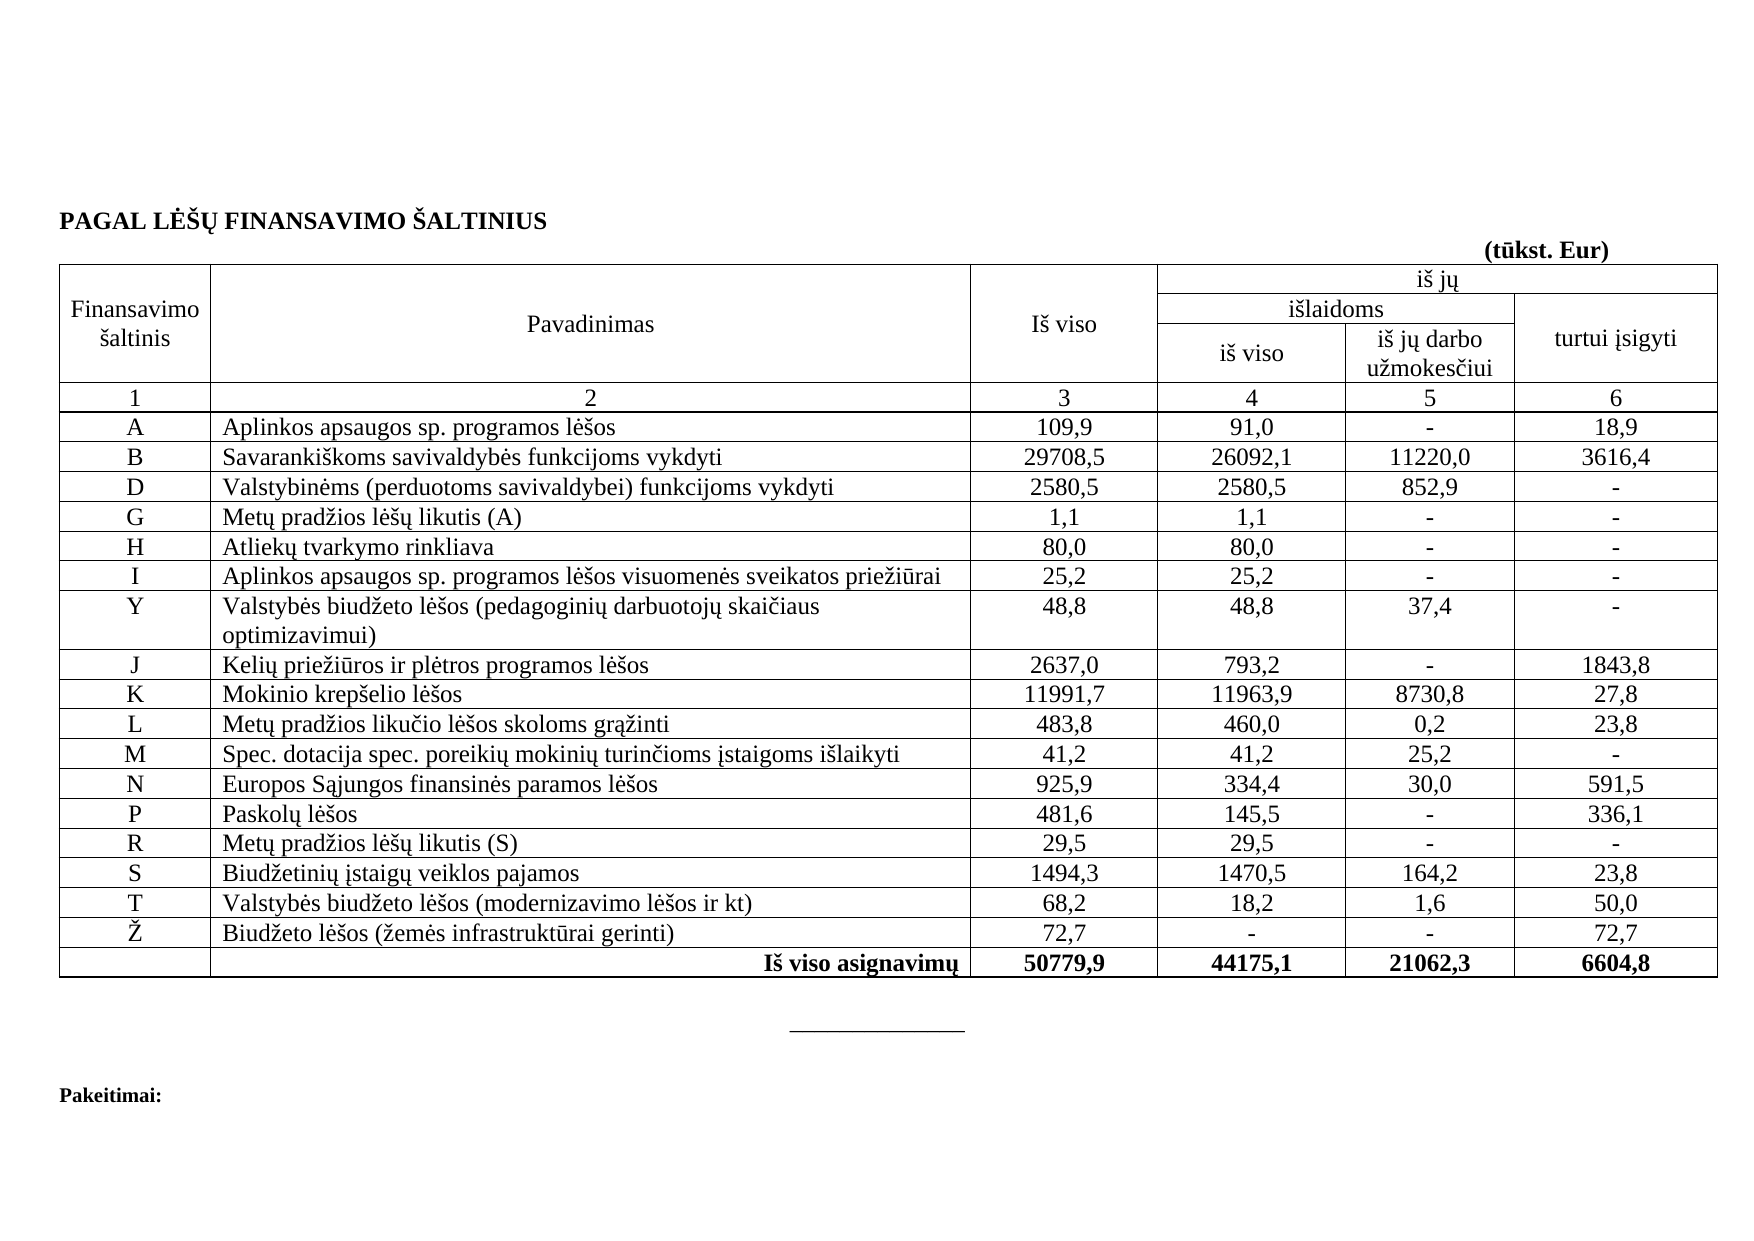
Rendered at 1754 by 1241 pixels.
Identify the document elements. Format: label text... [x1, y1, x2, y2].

table_cell iš jų darbo užmokesčiui [1346, 324, 1514, 382]
table_cell K [60, 680, 210, 708]
table_cell iš viso [1158, 324, 1345, 382]
table_cell 460,0 [1158, 709, 1345, 738]
table_cell Atliekų tvarkymo rinkliava [211, 532, 970, 560]
table_cell išlaidoms [1158, 294, 1514, 323]
text Pakeitimai: [59, 1083, 1695, 1107]
table_cell L [60, 709, 210, 738]
table_cell T [60, 888, 210, 917]
table_cell Metų pradžios lėšų likutis (S) [211, 829, 970, 857]
table_cell 11991,7 [971, 680, 1157, 708]
table_cell turtui įsigyti [1515, 294, 1717, 382]
table_cell 30,0 [1346, 769, 1514, 798]
table_cell - [1346, 561, 1514, 590]
table_cell 591,5 [1515, 769, 1717, 798]
table_cell 164,2 [1346, 858, 1514, 887]
table_cell 29,5 [1158, 829, 1345, 857]
table_cell 41,2 [971, 739, 1157, 768]
table_cell 793,2 [1158, 650, 1345, 678]
table_cell 50,0 [1515, 888, 1717, 917]
table_cell - [1515, 532, 1717, 560]
table_cell Spec. dotacija spec. poreikių mokinių turinčioms įstaigoms išlaikyti [211, 739, 970, 768]
table_cell 1,6 [1346, 888, 1514, 917]
table_cell D [60, 472, 210, 501]
table_cell - [1346, 829, 1514, 857]
table_cell Aplinkos apsaugos sp. programos lėšos visuomenės sveikatos priežiūrai [211, 561, 970, 590]
table_cell - [1346, 650, 1514, 678]
table_cell 2580,5 [1158, 472, 1345, 501]
table_cell 26092,1 [1158, 442, 1345, 471]
table_cell 29,5 [971, 829, 1157, 857]
table_cell 37,4 [1346, 591, 1514, 649]
table_cell 41,2 [1158, 739, 1345, 768]
table_cell 21062,3 [1346, 948, 1514, 976]
table_cell 25,2 [1346, 739, 1514, 768]
table_cell M [60, 739, 210, 768]
table_cell 1494,3 [971, 858, 1157, 887]
text ______________ [59, 1006, 1695, 1035]
table_cell 27,8 [1515, 680, 1717, 708]
table_cell 2580,5 [971, 472, 1157, 501]
table_cell 48,8 [971, 591, 1157, 649]
table_cell 80,0 [1158, 532, 1345, 560]
table_cell J [60, 650, 210, 678]
table_cell 48,8 [1158, 591, 1345, 649]
table_cell 925,9 [971, 769, 1157, 798]
table_cell Valstybinėms (perduotoms savivaldybei) funkcijoms vykdyti [211, 472, 970, 501]
table_header Iš viso [971, 265, 1157, 382]
text PAGAL LĖŠŲ FINANSAVIMO ŠALTINIUS [59, 206, 1695, 235]
table_cell 1470,5 [1158, 858, 1345, 887]
table_cell 29708,5 [971, 442, 1157, 471]
table_cell S [60, 858, 210, 887]
table_cell Mokinio krepšelio lėšos [211, 680, 970, 708]
table_cell - [1346, 918, 1514, 947]
table_cell 5 [1346, 383, 1514, 411]
table_cell [60, 948, 210, 976]
table_cell 3 [971, 383, 1157, 411]
table_cell H [60, 532, 210, 560]
table_cell Metų pradžios lėšų likutis (A) [211, 502, 970, 531]
table_cell G [60, 502, 210, 531]
table_cell A [60, 413, 210, 441]
table_cell Aplinkos apsaugos sp. programos lėšos [211, 413, 970, 441]
table_cell R [60, 829, 210, 857]
table_cell 80,0 [971, 532, 1157, 560]
table_cell 91,0 [1158, 413, 1345, 441]
table_cell - [1158, 918, 1345, 947]
table_cell - [1346, 413, 1514, 441]
table_cell - [1346, 502, 1514, 531]
table_cell 25,2 [1158, 561, 1345, 590]
table_cell P [60, 799, 210, 827]
table_cell 72,7 [1515, 918, 1717, 947]
table_cell 44175,1 [1158, 948, 1345, 976]
table_cell - [1515, 502, 1717, 531]
table_cell 109,9 [971, 413, 1157, 441]
table_cell N [60, 769, 210, 798]
table_cell - [1515, 739, 1717, 768]
table_cell 2 [211, 383, 970, 411]
table_cell - [1346, 532, 1514, 560]
table_cell 6604,8 [1515, 948, 1717, 976]
table_cell Biudžetinių įstaigų veiklos pajamos [211, 858, 970, 887]
table_cell Paskolų lėšos [211, 799, 970, 827]
table_cell 18,2 [1158, 888, 1345, 917]
table_header Finansavimo šaltinis [60, 265, 210, 382]
table_cell - [1515, 829, 1717, 857]
table_cell I [60, 561, 210, 590]
table_cell B [60, 442, 210, 471]
table_cell Savarankiškoms savivaldybės funkcijoms vykdyti [211, 442, 970, 471]
table_cell 25,2 [971, 561, 1157, 590]
table_cell 23,8 [1515, 858, 1717, 887]
table_cell Europos Sąjungos finansinės paramos lėšos [211, 769, 970, 798]
table_cell 72,7 [971, 918, 1157, 947]
table_cell 0,2 [1346, 709, 1514, 738]
table_header iš jų [1158, 265, 1717, 293]
table_cell Iš viso asignavimų [211, 948, 970, 976]
table_cell 3616,4 [1515, 442, 1717, 471]
table_cell 18,9 [1515, 413, 1717, 441]
table_cell 11220,0 [1346, 442, 1514, 471]
table_cell 336,1 [1515, 799, 1717, 827]
table_cell 481,6 [971, 799, 1157, 827]
table_cell Valstybės biudžeto lėšos (modernizavimo lėšos ir kt) [211, 888, 970, 917]
table_cell - [1515, 591, 1717, 649]
table_cell Ž [60, 918, 210, 947]
table_cell Y [60, 591, 210, 649]
table_cell Valstybės biudžeto lėšos (pedagoginių darbuotojų skaičiaus optimizavimui) [211, 591, 970, 649]
table_cell 1,1 [971, 502, 1157, 531]
table_cell 68,2 [971, 888, 1157, 917]
table_cell 1843,8 [1515, 650, 1717, 678]
table_cell 334,4 [1158, 769, 1345, 798]
table_cell 50779,9 [971, 948, 1157, 976]
table_cell 6 [1515, 383, 1717, 411]
table_cell 4 [1158, 383, 1345, 411]
table_cell 11963,9 [1158, 680, 1345, 708]
text (tūkst. Eur) [59, 235, 1695, 263]
table_cell 1 [60, 383, 210, 411]
table_cell 23,8 [1515, 709, 1717, 738]
table_cell - [1515, 561, 1717, 590]
table_cell Metų pradžios likučio lėšos skoloms grąžinti [211, 709, 970, 738]
table_cell 145,5 [1158, 799, 1345, 827]
table_cell Biudžeto lėšos (žemės infrastruktūrai gerinti) [211, 918, 970, 947]
table_cell 483,8 [971, 709, 1157, 738]
table_cell - [1346, 799, 1514, 827]
table_cell Kelių priežiūros ir plėtros programos lėšos [211, 650, 970, 678]
table_cell 2637,0 [971, 650, 1157, 678]
table_cell - [1515, 472, 1717, 501]
table_cell 1,1 [1158, 502, 1345, 531]
table_cell 852,9 [1346, 472, 1514, 501]
table_header Pavadinimas [211, 265, 970, 382]
table_cell 8730,8 [1346, 680, 1514, 708]
